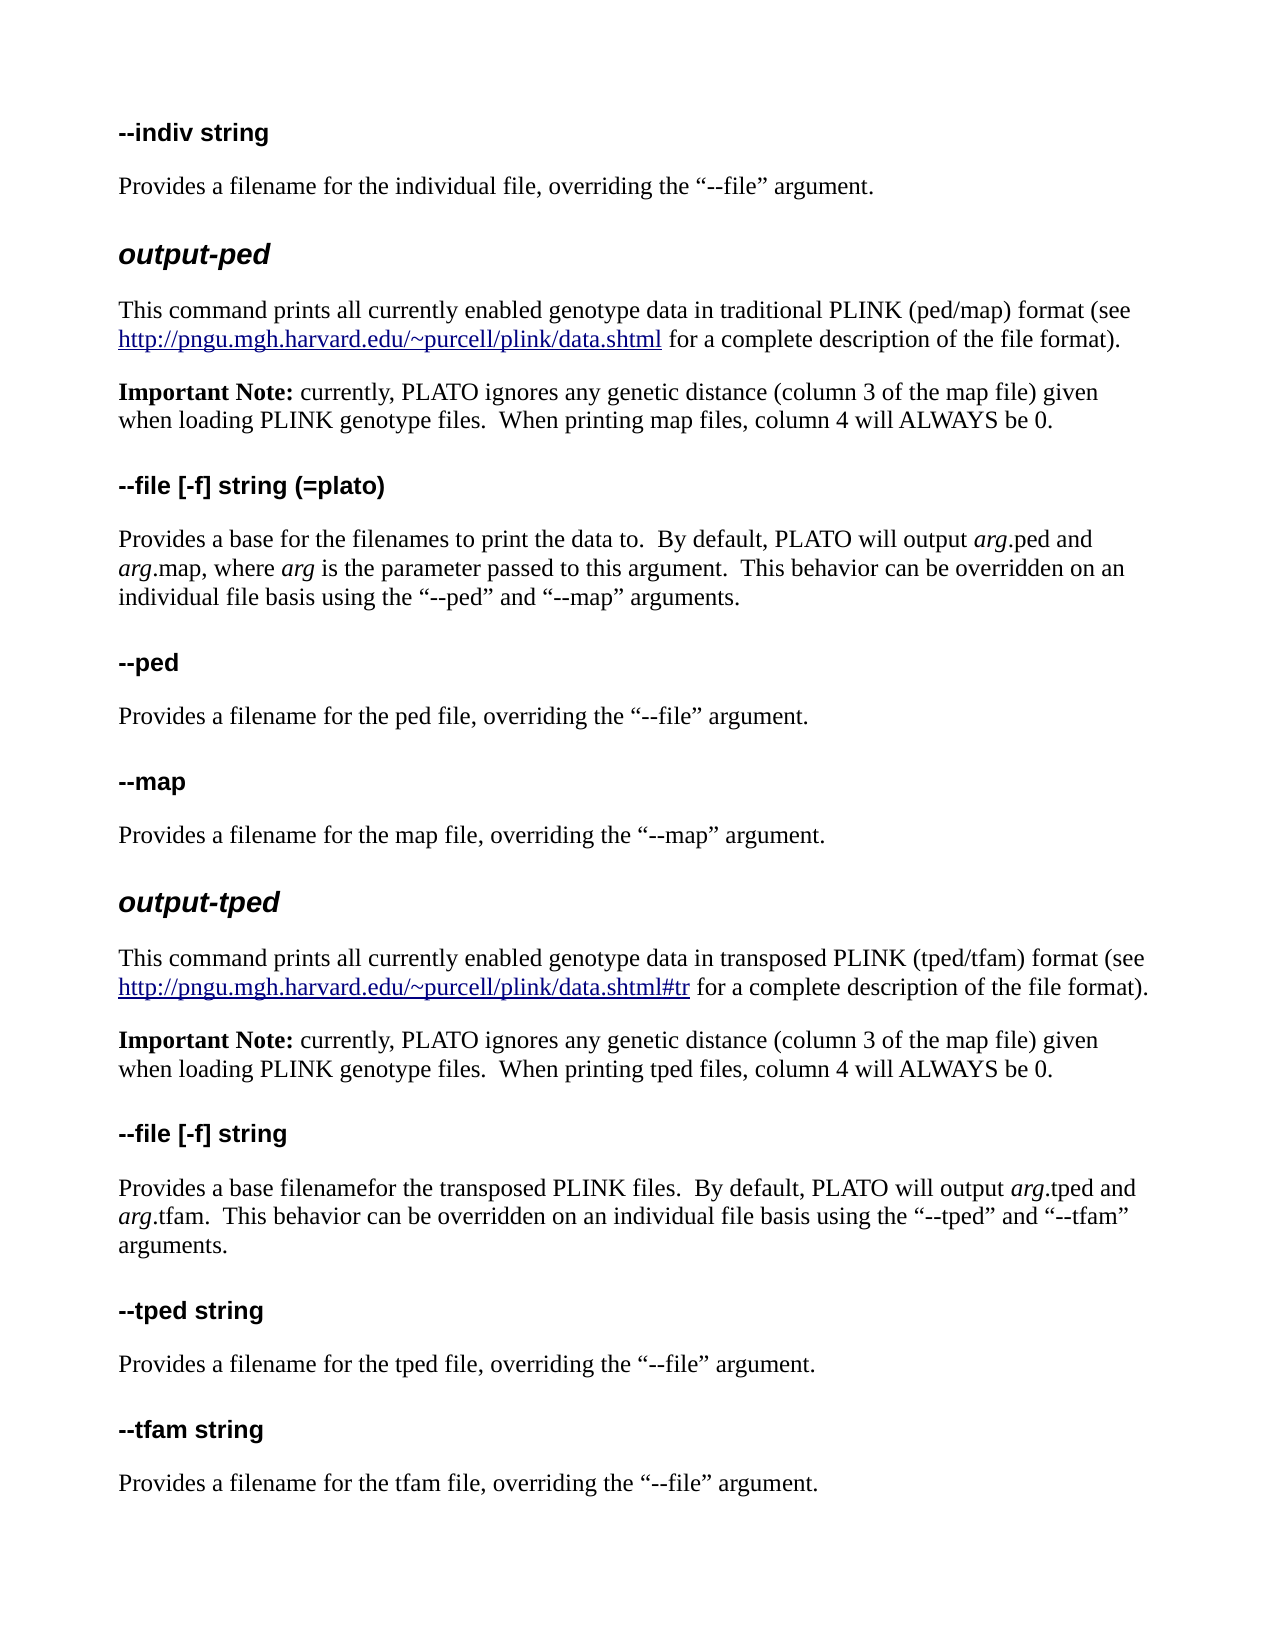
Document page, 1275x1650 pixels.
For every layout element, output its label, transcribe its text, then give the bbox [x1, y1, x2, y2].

subtitle output-tped [118, 885, 1157, 919]
text Provides a base filenamefor the transposed PLINK files. By default, PLATO will output arg.tped and arg.tfam. This behavior can be overridden on an individual file basis using the “--tped” and “--tfam” arguments. [118, 1173, 1157, 1259]
subtitle --file [-f] string (=plato) [118, 471, 1157, 500]
text Important Note: currently, PLATO ignores any genetic distance (column 3 of the map file) given when loading PLINK genotype files. When printing map files, column 4 will ALWAYS be 0. [118, 377, 1157, 434]
text Important Note: currently, PLATO ignores any genetic distance (column 3 of the map file) given when loading PLINK genotype files. When printing tped files, column 4 will ALWAYS be 0. [118, 1025, 1157, 1082]
text This command prints all currently enabled genotype data in transposed PLINK (tped/tfam) format (see http://pngu.mgh.harvard.edu/~purcell/plink/data.shtml#tr for a complete description of the file format). [118, 943, 1157, 1001]
text This command prints all currently enabled genotype data in traditional PLINK (ped/map) format (see http://pngu.mgh.harvard.edu/~purcell/plink/data.shtml for a complete description of the file format). [118, 295, 1157, 353]
subtitle --file [-f] string [118, 1119, 1157, 1148]
text Provides a filename for the ped file, overriding the “--file” argument. [118, 701, 1157, 729]
text Provides a filename for the tfam file, overriding the “--file” argument. [118, 1468, 1157, 1497]
text Provides a base for the filenames to print the data to. By default, PLATO will output arg.ped and arg.map, where arg is the parameter passed to this argument. This behavior can be overridden on an individual file basis using the “--ped” and “--map” arguments. [118, 524, 1157, 611]
subtitle --tped string [118, 1296, 1157, 1324]
text Provides a filename for the individual file, overriding the “--file” argument. [118, 171, 1157, 200]
subtitle output-ped [118, 237, 1157, 271]
subtitle --map [118, 766, 1157, 795]
subtitle --tfam string [118, 1415, 1157, 1443]
subtitle --ped [118, 647, 1157, 676]
text Provides a filename for the map file, overriding the “--map” argument. [118, 820, 1157, 848]
subtitle --indiv string [118, 118, 1157, 147]
text Provides a filename for the tped file, overriding the “--file” argument. [118, 1349, 1157, 1378]
